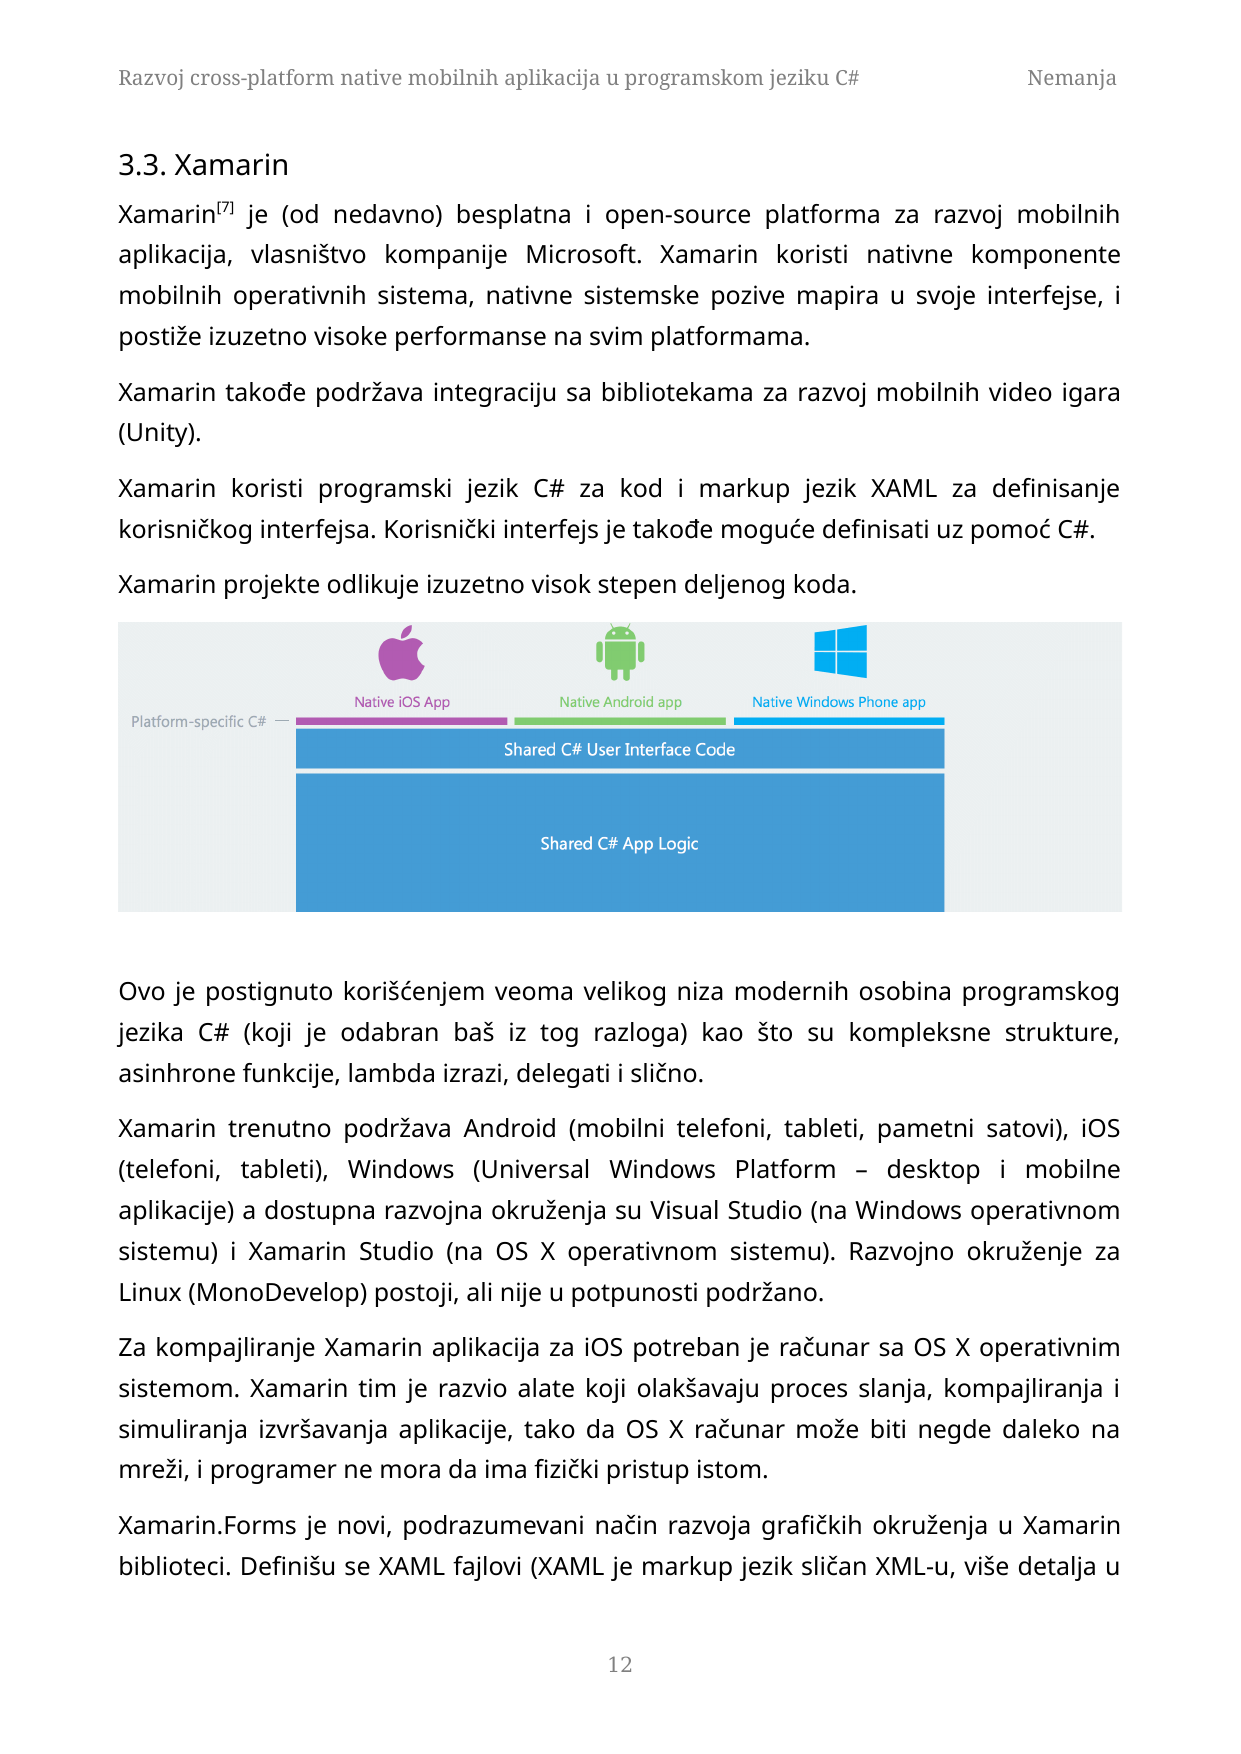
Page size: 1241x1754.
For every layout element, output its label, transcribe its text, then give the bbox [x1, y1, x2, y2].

text Xamarin koristi programski jezik C# za kod i markup jezik XAML za definisanje korisničkog interfejsa. Korisnički interfejs je takođe moguće definisati uz pomoć C#. [118, 471, 1122, 545]
text Za kompajliranje Xamarin aplikacija za iOS potreban je računar sa OS X operativnim sistemom. Xamarin tim je razvio alate koji olakšavaju proces slanja, kompajliranja i simuliranja izvršavanja aplikacije, tako da OS X računar može biti negde daleko na mreži, i programer ne mora da ima fizički pristup istom. [118, 1329, 1122, 1486]
picture [118, 622, 1123, 912]
subtitle 3.3. Xamarin [118, 144, 1122, 184]
text Xamarin trenutno podržava Android (mobilni telefoni, tableti, pametni satovi), iOS (telefoni, tableti), Windows (Universal Windows Platform – desktop i mobilne aplikacije) a dostupna razvojna okruženja su Visual Studio (na Windows operativnom sistemu) i Xamarin Studio (na OS X operativnom sistemu). Razvojno okruženje za Linux (MonoDevelop) postoji, ali nije u potpunosti podržano. [118, 1111, 1122, 1308]
text Xamarin takođe podržava integraciju sa bibliotekama za razvoj mobilnih video igara (Unity). [118, 374, 1122, 449]
text Xamarin[7] je (od nedavno) besplatna i open-source platforma za razvoj mobilnih aplikacija, vlasništvo kompanije Microsoft. Xamarin koristi nativne komponente mobilnih operativnih sistema, nativne sistemske pozive mapira u svoje interfejse, i postiže izuzetno visoke performanse na svim platformama. [118, 196, 1122, 353]
text Xamarin projekte odlikuje izuzetno visok stepen deljenog koda. [118, 567, 1122, 601]
text Xamarin.Forms je novi, podrazumevani način razvoja grafičkih okruženja u Xamarin biblioteci. Definišu se XAML fajlovi (XAML je markup jezik sličan XML-u, više detalja u [118, 1507, 1122, 1582]
text Ovo je postignuto korišćenjem veoma velikog niza modernih osobina programskog jezika C# (koji je odabran baš iz tog razloga) kao što su kompleksne strukture, asinhrone funkcije, lambda izrazi, delegati i slično. [118, 974, 1122, 1089]
